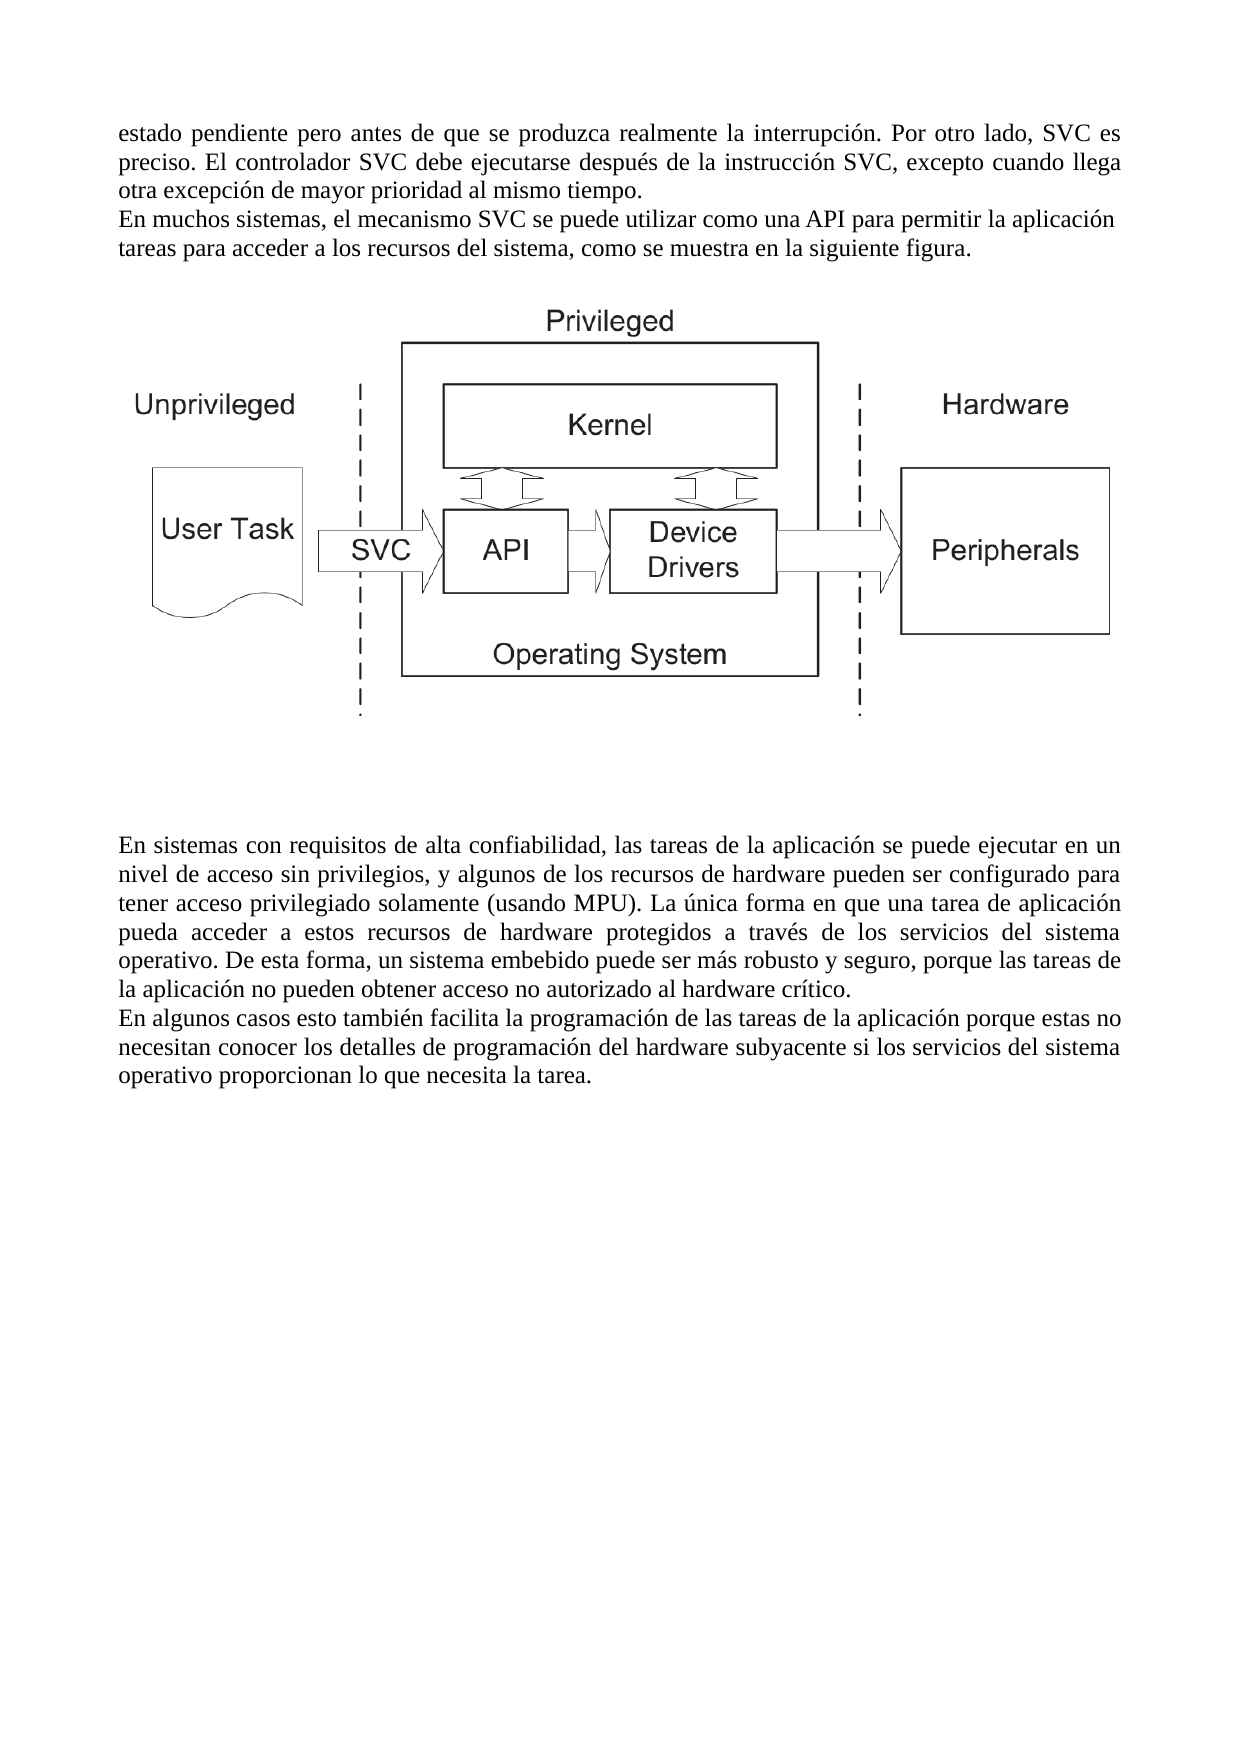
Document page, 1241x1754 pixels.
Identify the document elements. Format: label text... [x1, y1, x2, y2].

text En algunos casos esto también facilita la programación de las tareas de la aplicación porque estas no necesitan conocer los detalles de programación del hardware subyacente si los servicios del sistema operativo proporcionan lo que necesita la tarea. [118, 1003, 1122, 1089]
picture [118, 291, 1123, 716]
text En sistemas con requisitos de alta confiabilidad, las tareas de la aplicación se puede ejecutar en un nivel de acceso sin privilegios, y algunos de los recursos de hardware pueden ser configurado para tener acceso privilegiado solamente (usando MPU). La única forma en que una tarea de aplicación pueda acceder a estos recursos de hardware protegidos a través de los servicios del sistema operativo. De esta forma, un sistema embebido puede ser más robusto y seguro, porque las tareas de la aplicación no pueden obtener acceso no autorizado al hardware crítico. [118, 831, 1122, 1003]
text tareas para acceder a los recursos del sistema, como se muestra en la siguiente figura. [118, 233, 1122, 262]
text estado pendiente pero antes de que se produzca realmente la interrupción. Por otro lado, SVC es preciso. El controlador SVC debe ejecutarse después de la instrucción SVC, excepto cuando llega otra excepción de mayor prioridad al mismo tiempo. [118, 118, 1122, 204]
text En muchos sistemas, el mecanismo SVC se puede utilizar como una API para permitir la aplicación [118, 204, 1122, 233]
